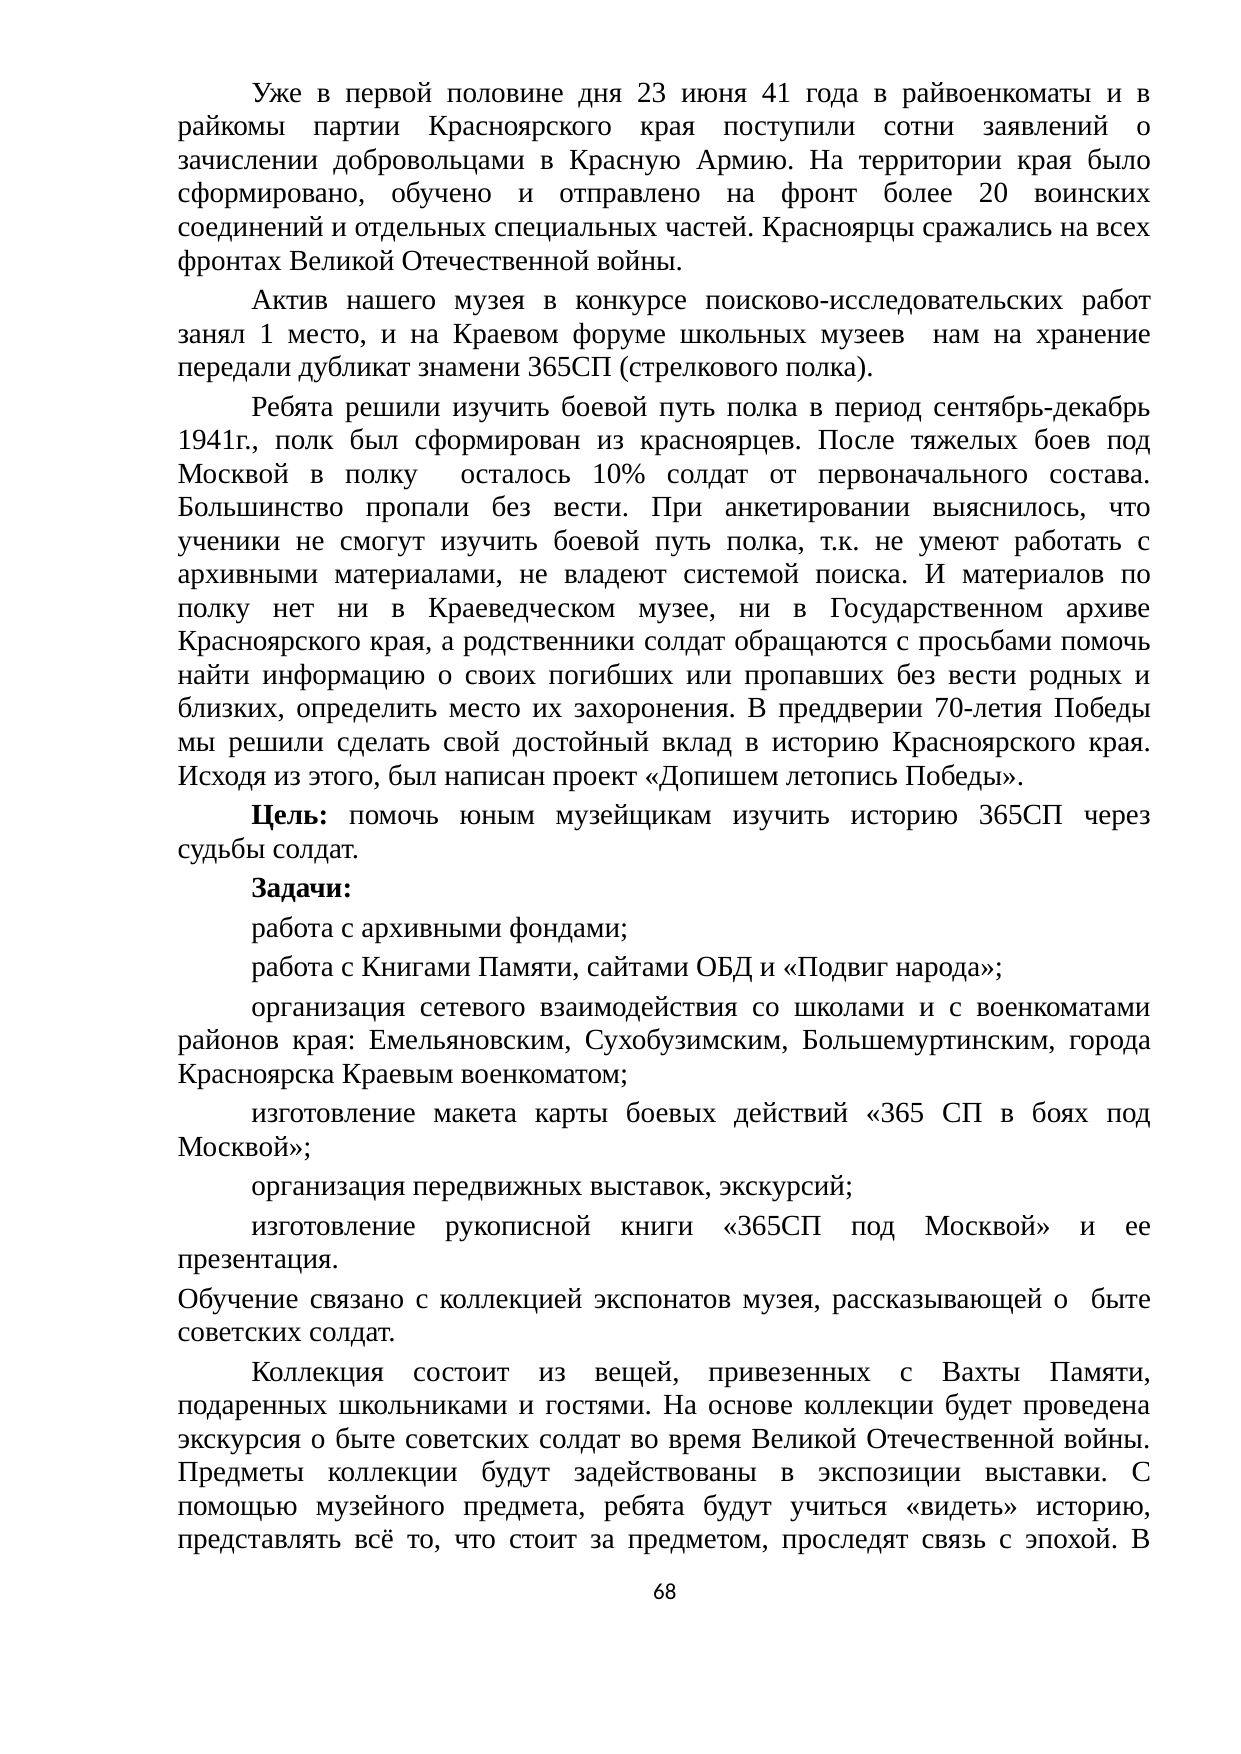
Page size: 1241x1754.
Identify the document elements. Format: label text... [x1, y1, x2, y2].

text Актив нашего музея в конкурсе поисково-исследовательских работ занял 1 место, и на Краевом форуме школьных музеев нам на хранение передали дубликат знамени 365СП (стрелкового полка). [177, 282, 1152, 383]
text организация передвижных выставок, экскурсий; [177, 1168, 1152, 1202]
text работа с архивными фондами; [177, 910, 1152, 943]
text работа с Книгами Памяти, сайтами ОБД и «Подвиг народа»; [177, 949, 1152, 983]
text Задачи: [177, 870, 1152, 904]
text Коллекция состоит из вещей, привезенных с Вахты Памяти, подаренных школьниками и гостями. На основе коллекции будет проведена экскурсия о быте советских солдат во время Великой Отечественной войны. Предметы коллекции будут задействованы в экспозиции выставки. С помощью музейного предмета, ребята будут учиться «видеть» историю, представлять всё то, что стоит за предметом, проследят связь с эпохой. В [177, 1354, 1152, 1555]
text изготовление рукописной книги «365СП под Москвой» и ее презентация. [177, 1208, 1152, 1275]
text организация сетевого взаимодействия со школами и с военкоматами районов края: Емельяновским, Сухобузимским, Большемуртинским, города Красноярска Краевым военкоматом; [177, 989, 1152, 1089]
text Ребята решили изучить боевой путь полка в период сентябрь-декабрь 1941г., полк был сформирован из красноярцев. После тяжелых боев под Москвой в полку осталось 10% солдат от первоначального состава. Большинство пропали без вести. При анкетировании выяснилось, что ученики не смогут изучить боевой путь полка, т.к. не умеют работать с архивными материалами, не владеют системой поиска. И материалов по полку нет ни в Краеведческом музее, ни в Государственном архиве Красноярского края, а родственники солдат обращаются с просьбами помочь найти информацию о своих погибших или пропавших без вести родных и близких, определить место их захоронения. В преддверии 70-летия Победы мы решили сделать свой достойный вклад в историю Красноярского края. Исходя из этого, был написан проект «Допишем летопись Победы». [177, 389, 1152, 791]
text Обучение связано с коллекцией экспонатов музея, рассказывающей о быте советских солдат. [177, 1281, 1152, 1348]
text изготовление макета карты боевых действий «365 СП в боях под Москвой»; [177, 1095, 1152, 1162]
text Уже в первой половине дня 23 июня 41 года в райвоенкоматы и в райкомы партии Красноярского края поступили сотни заявлений о зачислении добровольцами в Красную Армию. На территории края было сформировано, обучено и отправлено на фронт более 20 воинских соединений и отдельных специальных частей. Красноярцы сражались на всех фронтах Великой Отечественной войны. [177, 75, 1152, 276]
text Цель: помочь юным музейщикам изучить историю 365СП через судьбы солдат. [177, 797, 1152, 864]
